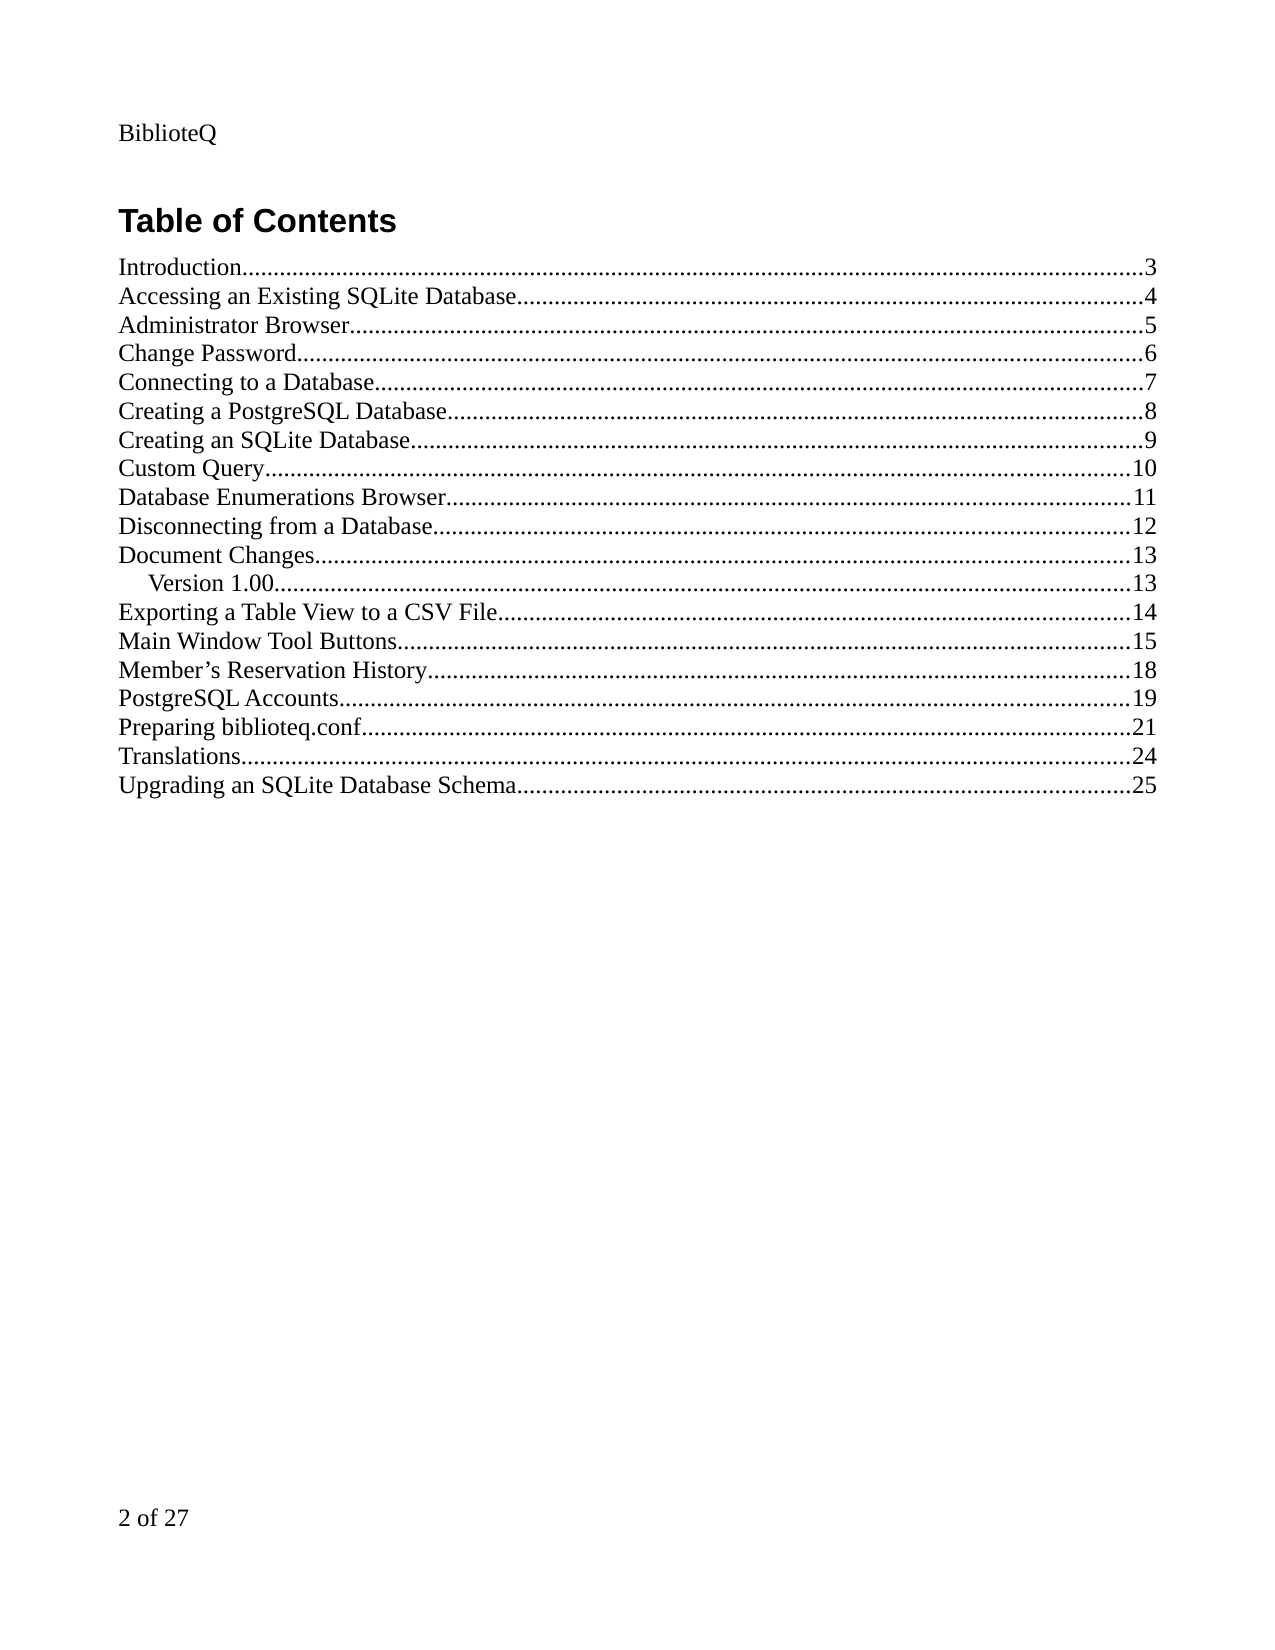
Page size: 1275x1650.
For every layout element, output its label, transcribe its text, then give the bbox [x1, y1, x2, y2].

text Version 1.00 13 [148, 568, 1157, 597]
subtitle Table of Contents [118, 201, 1157, 240]
text Preparing biblioteq.conf 21 [118, 712, 1157, 741]
text Document Changes 13 [118, 540, 1157, 568]
text PostgreSQL Accounts 19 [118, 683, 1157, 712]
text Custom Query 10 [118, 453, 1157, 482]
text Creating an SQLite Database 9 [118, 425, 1157, 453]
text Upgrading an SQLite Database Schema 25 [118, 770, 1157, 798]
text Accessing an Existing SQLite Database 4 [118, 281, 1157, 310]
text Database Enumerations Browser 11 [118, 482, 1157, 511]
text Disconnecting from a Database 12 [118, 511, 1157, 540]
text Creating a PostgreSQL Database 8 [118, 396, 1157, 425]
text Introduction 3 [118, 252, 1157, 281]
text Translations 24 [118, 741, 1157, 770]
text Administrator Browser 5 [118, 310, 1157, 338]
text Exporting a Table View to a CSV File 14 [118, 597, 1157, 626]
text Connecting to a Database 7 [118, 367, 1157, 396]
text Main Window Tool Buttons 15 [118, 626, 1157, 655]
text Change Password 6 [118, 338, 1157, 367]
text Member’s Reservation History 18 [118, 655, 1157, 683]
